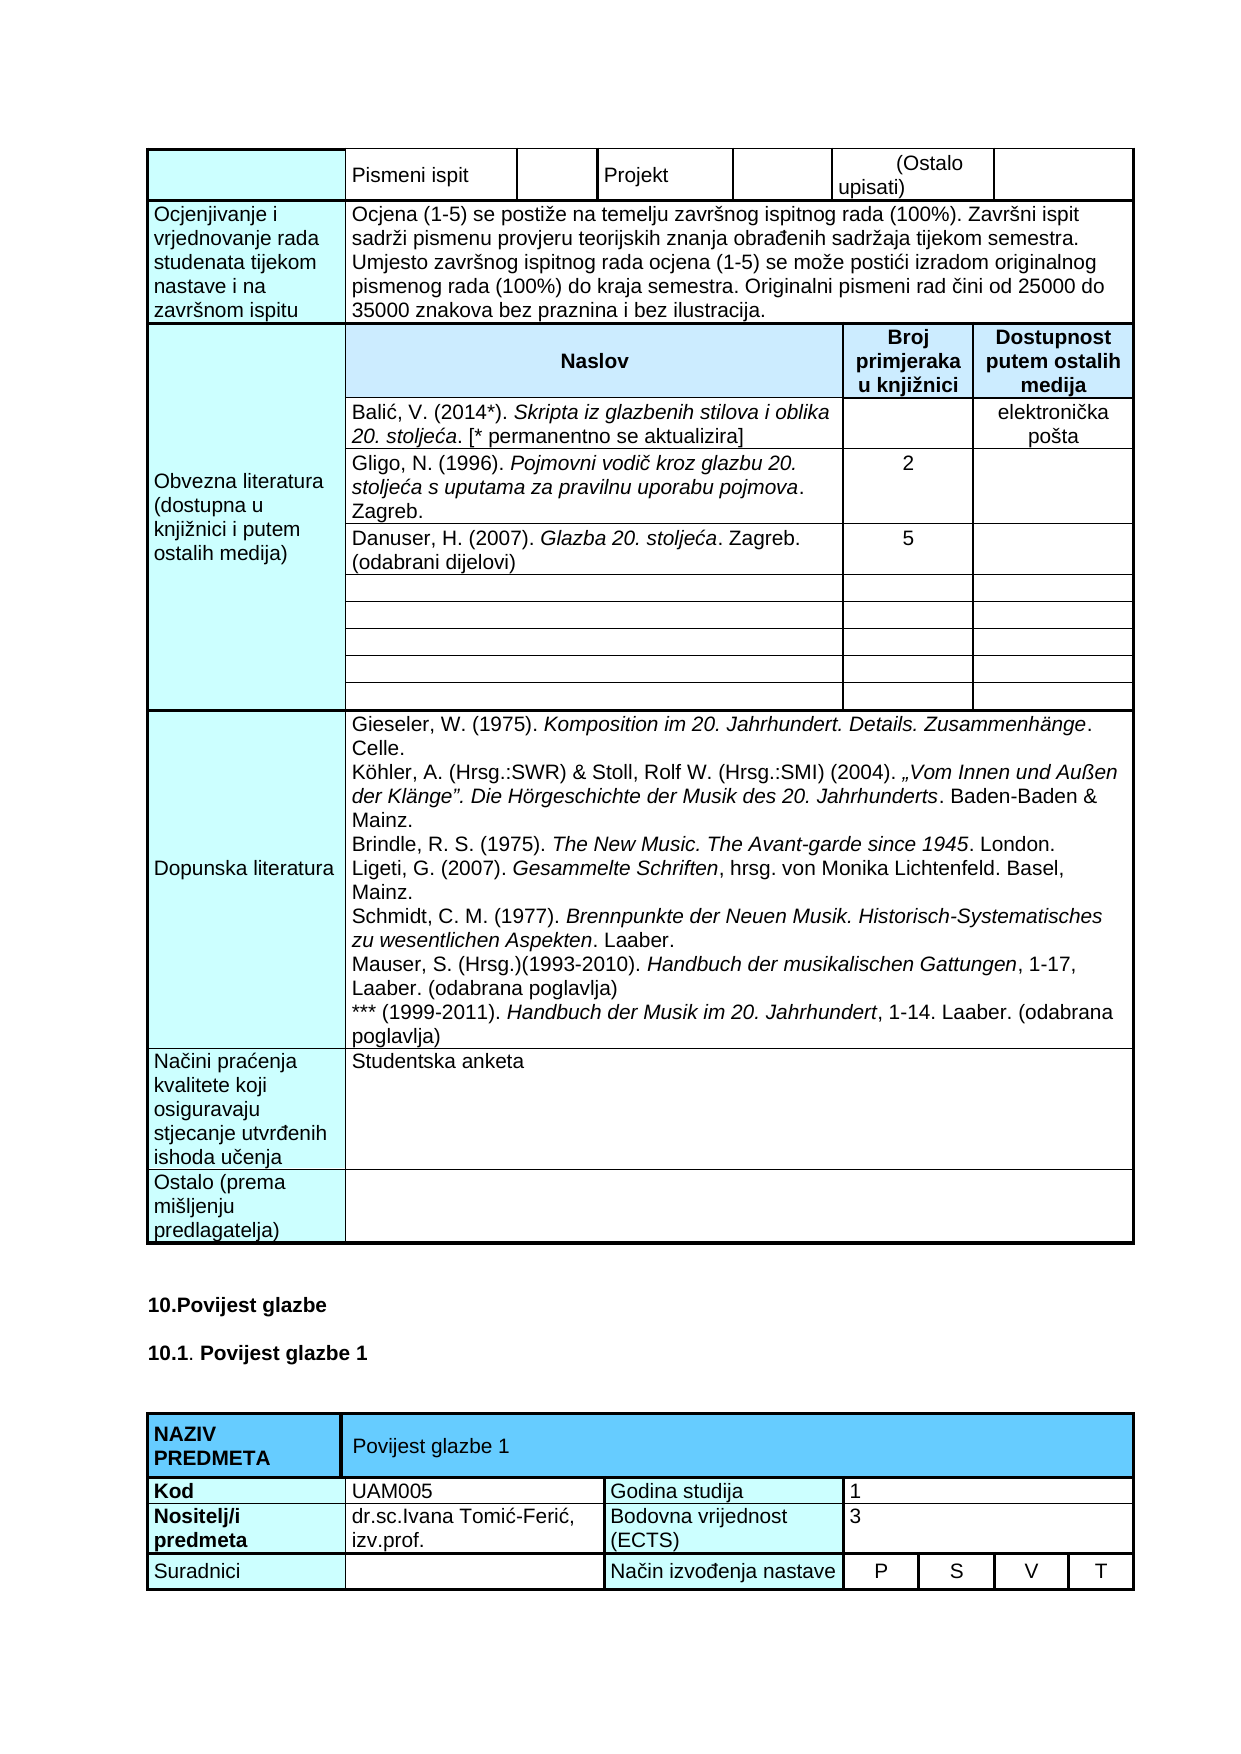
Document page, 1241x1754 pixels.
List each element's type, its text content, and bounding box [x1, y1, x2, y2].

table_cell Načini praćenja kvalitete koji osiguravaju stjecanje utvrđenih ishoda učenja [149, 1049, 345, 1168]
table_cell [974, 449, 1132, 523]
table_cell 5 [844, 524, 972, 574]
table_cell P [845, 1555, 917, 1588]
table_cell Naslov [346, 325, 842, 397]
table_cell Bodovna vrijednost (ECTS) [606, 1504, 842, 1552]
table_cell dr.sc.Ivana Tomić-Ferić, izv.prof. [346, 1504, 603, 1552]
table_cell [734, 149, 831, 199]
table_cell Projekt [599, 149, 732, 199]
table_cell [974, 524, 1132, 574]
table_cell elektronička pošta [974, 399, 1132, 448]
table_cell Ostalo (prema mišljenju predlagatelja) [149, 1170, 345, 1241]
table_cell Balić, V. (2014*). Skripta iz glazbenih stilova i oblika 20. stoljeća. [* permanentno se aktualizira] [346, 398, 842, 448]
table_cell Ocjena (1-5) se postiže na temelju završnog ispitnog rada (100%). Završni ispit sadrži pismenu provjeru teorijskih znanja obrađenih sadržaja tijekom semestra. Umjesto završnog ispitnog rada ocjena (1-5) se može postići izradom originalnog pismenog rada (100%) do kraja semestra. Originalni pismeni rad čini od 25000 do 35000 znakova bez praznina i bez ilustracija. [346, 202, 1132, 322]
table_cell Godina studija [606, 1479, 842, 1503]
table_cell Dopunska literatura [149, 712, 345, 1048]
table_cell UAM005 [346, 1479, 603, 1503]
table_cell [974, 656, 1132, 682]
table_cell 1 [845, 1479, 1132, 1503]
table_cell Gligo, N. (1996). Pojmovni vodič kroz glazbu 20. stoljeća s uputama za pravilnu uporabu pojmova. Zagreb. [346, 449, 842, 523]
table_header Povijest glazbe 1 [343, 1415, 1132, 1476]
table_cell Broj primjeraka u knjižnici [844, 325, 972, 397]
table_cell [518, 149, 596, 199]
table_cell [346, 656, 842, 682]
table_cell (Ostalo upisati) [833, 149, 993, 199]
table_cell Ocjenjivanje i vrjednovanje rada studenata tijekom nastave i na završnom ispitu [149, 202, 345, 322]
table_cell 2 [844, 449, 972, 523]
text 10.1. Povijest glazbe 1 [148, 1340, 1093, 1364]
table_cell [844, 399, 972, 448]
table_cell Gieseler, W. (1975). Komposition im 20. Jahrhundert. Details. Zusammenhänge. Celle. Köhler, A. (Hrsg.:SWR) & Stoll, Rolf W. (Hrsg.:SMI) (2004). „Vom Innen und Außen der Klänge”. Die Hörgeschichte der Musik des 20. Jahrhunderts. Baden-Baden & Mainz. Brindle, R. S. (1975). The New Music. The Avant-garde since 1945. London. Ligeti, G. (2007). Gesammelte Schriften, hrsg. von Monika Lichtenfeld. Basel, Mainz. Schmidt, C. M. (1977). Brennpunkte der Neuen Musik. Historisch-Systematisches zu wesentlichen Aspekten. Laaber. Mauser, S. (Hrsg.)(1993-2010). Handbuch der musikalischen Gattungen, 1-17, Laaber. (odabrana poglavlja) *** (1999-2011). Handbuch der Musik im 20. Jahrhundert, 1-14. Laaber. (odabrana poglavlja) [346, 712, 1132, 1048]
table_cell Način izvođenja nastave [606, 1555, 842, 1588]
text 10.Povijest glazbe [148, 1292, 1093, 1316]
table_cell [844, 629, 972, 655]
table_cell Danuser, H. (2007). Glazba 20. stoljeća. Zagreb. (odabrani dijelovi) [346, 524, 842, 574]
table_cell [346, 1555, 603, 1588]
table_cell [346, 575, 842, 601]
table_cell [844, 656, 972, 682]
table_cell Kod [149, 1479, 345, 1503]
table_cell [149, 151, 345, 199]
table_cell V [996, 1555, 1067, 1588]
table_cell 3 [845, 1504, 1132, 1552]
table_cell [844, 575, 972, 601]
table_cell [995, 149, 1132, 199]
table_cell Dostupnost putem ostalih medija [974, 325, 1132, 397]
table_cell Obvezna literatura (dostupna u knjižnici i putem ostalih medija) [149, 325, 345, 709]
table_cell Studentska anketa [346, 1049, 1132, 1168]
table_cell [974, 683, 1132, 709]
table_cell [974, 602, 1132, 628]
table_cell Pismeni ispit [346, 149, 516, 199]
table_cell [346, 629, 842, 655]
table_cell T [1070, 1555, 1132, 1588]
table_cell S [920, 1555, 993, 1588]
table_cell [844, 602, 972, 628]
table_cell [974, 629, 1132, 655]
table_cell Nositelj/i predmeta [149, 1504, 345, 1552]
table_header NAZIV PREDMETA [149, 1415, 339, 1476]
table_cell [974, 575, 1132, 601]
table_cell Suradnici [149, 1555, 345, 1588]
table_cell [844, 683, 972, 709]
table_cell [346, 602, 842, 628]
table_cell [346, 683, 842, 709]
table_cell [346, 1170, 1132, 1241]
